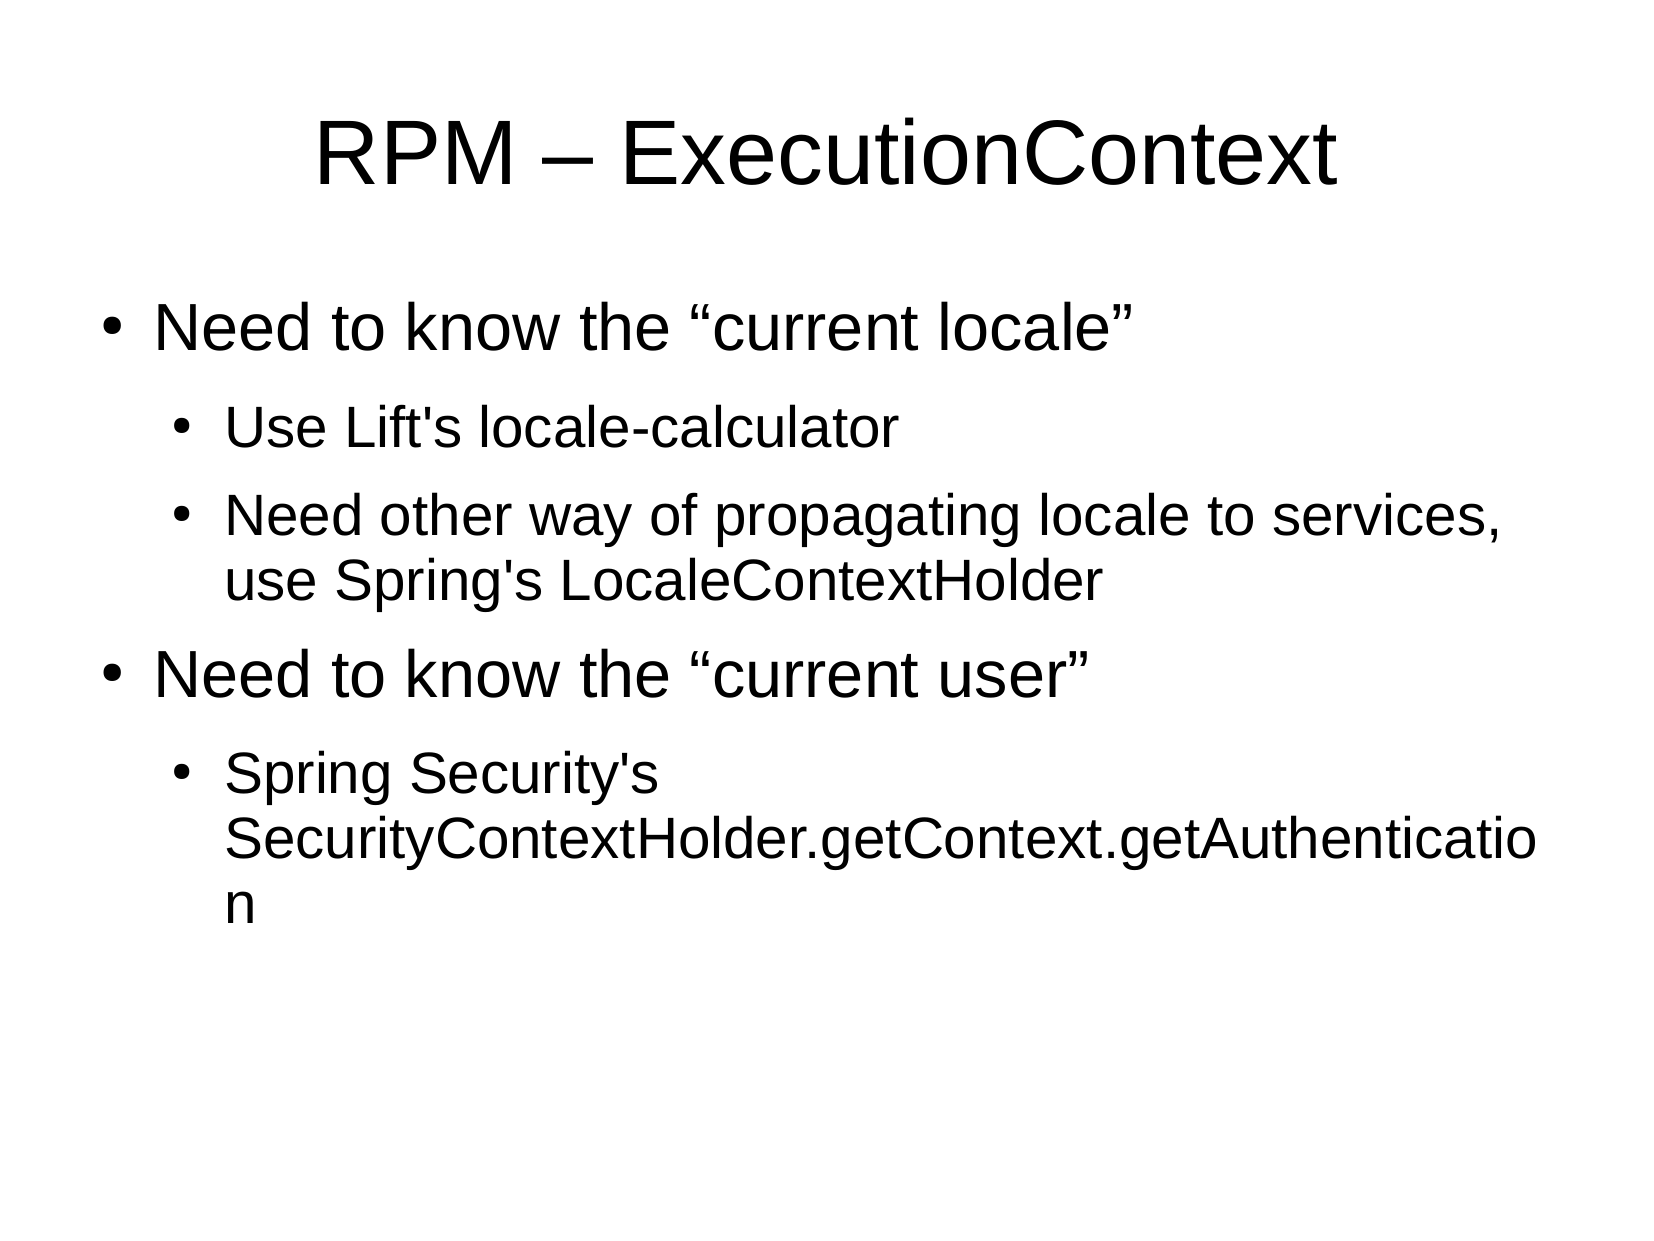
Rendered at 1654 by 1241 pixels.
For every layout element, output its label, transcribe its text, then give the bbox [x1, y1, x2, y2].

title RPM – ExecutionContext [82, 49, 1571, 257]
list Need to know the “current locale” Use Lift's locale-calculator Need other way of propagating locale to services, use Spring's LocaleContextHolder Need to know the “current user” Spring Security's SecurityContextHolder.getContext.getAuthentication [82, 290, 1571, 1109]
